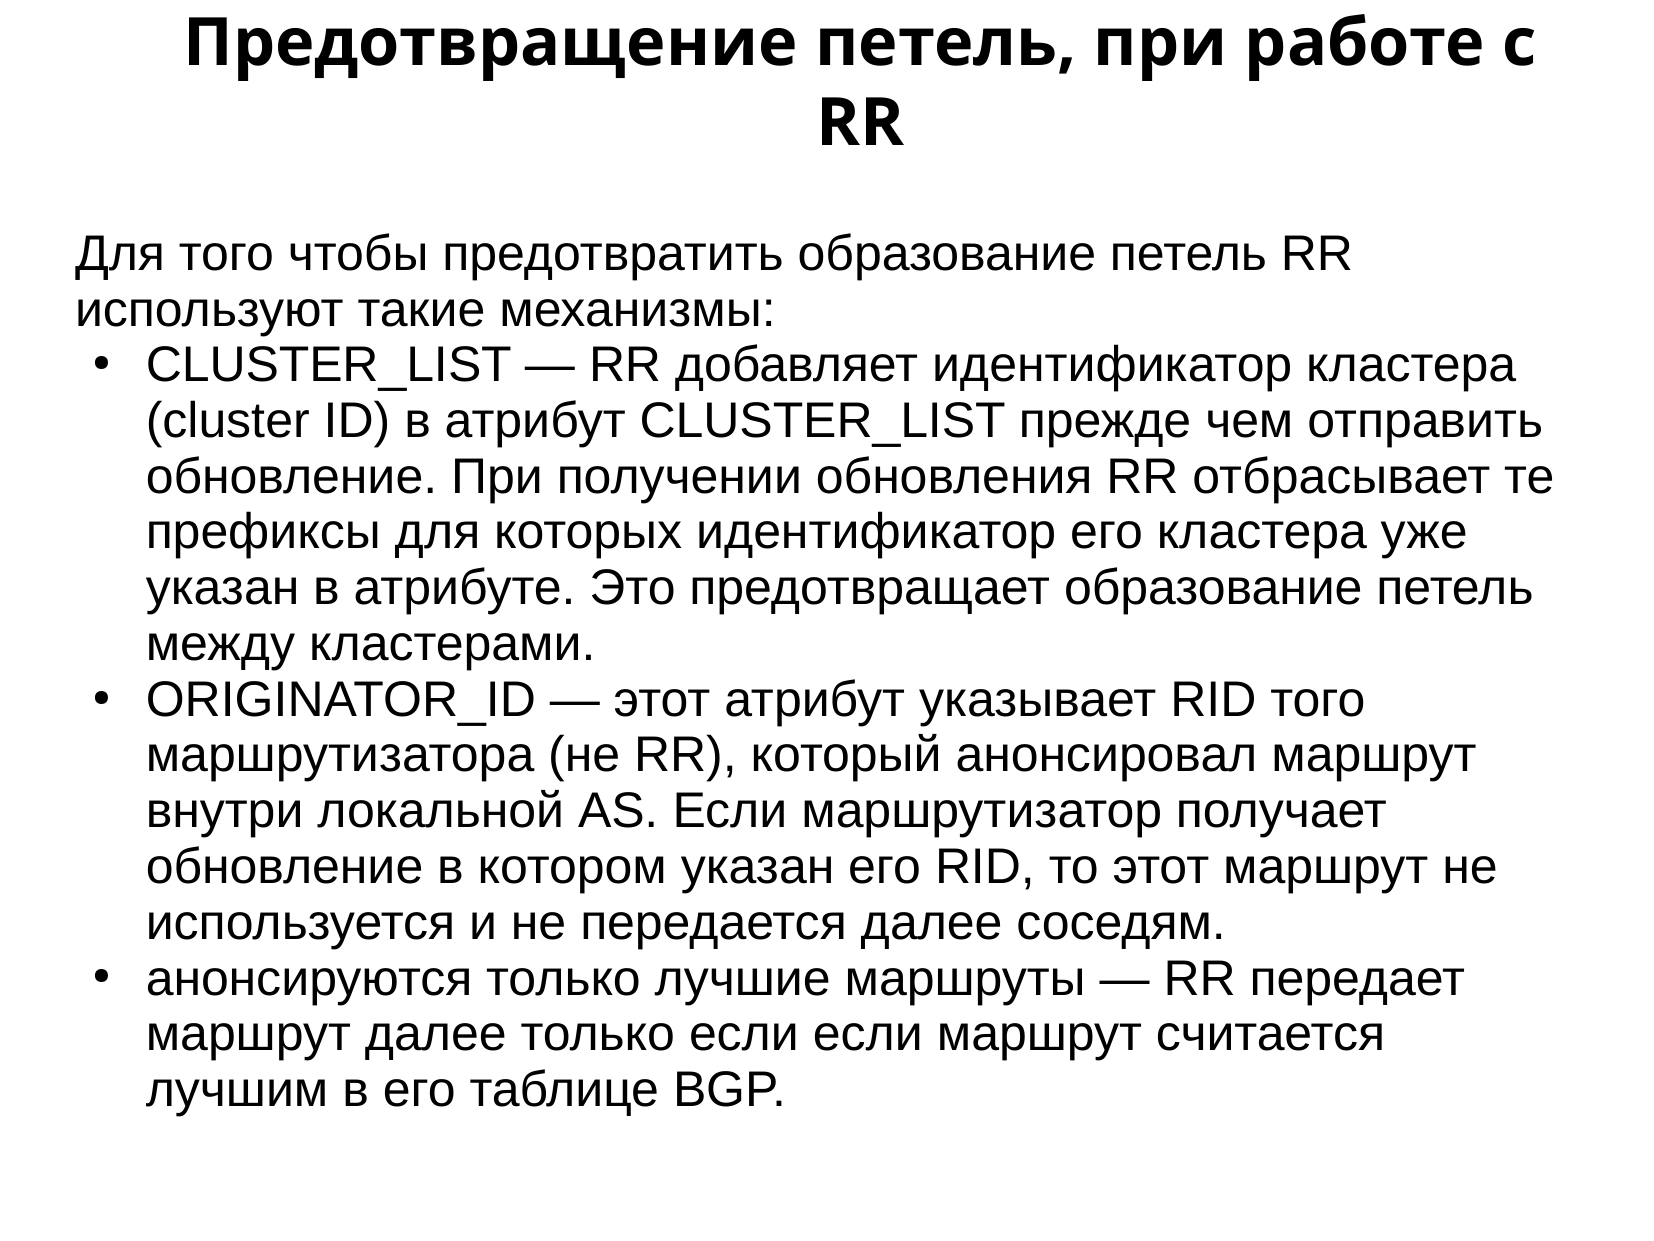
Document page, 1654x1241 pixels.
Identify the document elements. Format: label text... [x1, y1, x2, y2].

text_box Предотвращение петель, при работе с RR [123, 41, 1598, 166]
list Для того чтобы предотвратить образование петель RR используют такие механизмы: CLUSTER_LIST — RR добавляет идентификатор кластера (cluster ID) в атрибут CLUSTER_LIST прежде чем отправить обновление. При получении обновления RR отбрасывает те префиксы для которых идентификатор его кластера уже указан в атрибуте. Это предотвращает образование петель между кластерами. ORIGINATOR_ID — этот атрибут указывает RID того маршрутизатора (не RR), который анонсировал маршрут внутри локальной AS. Если маршрутизатор получает обновление в котором указан его RID, то этот маршрут не используется и не передается далее соседям. анонсируются только лучшие маршруты — RR передает маршрут далее только если если маршрут считается лучшим в его таблице BGP. [75, 225, 1576, 1153]
